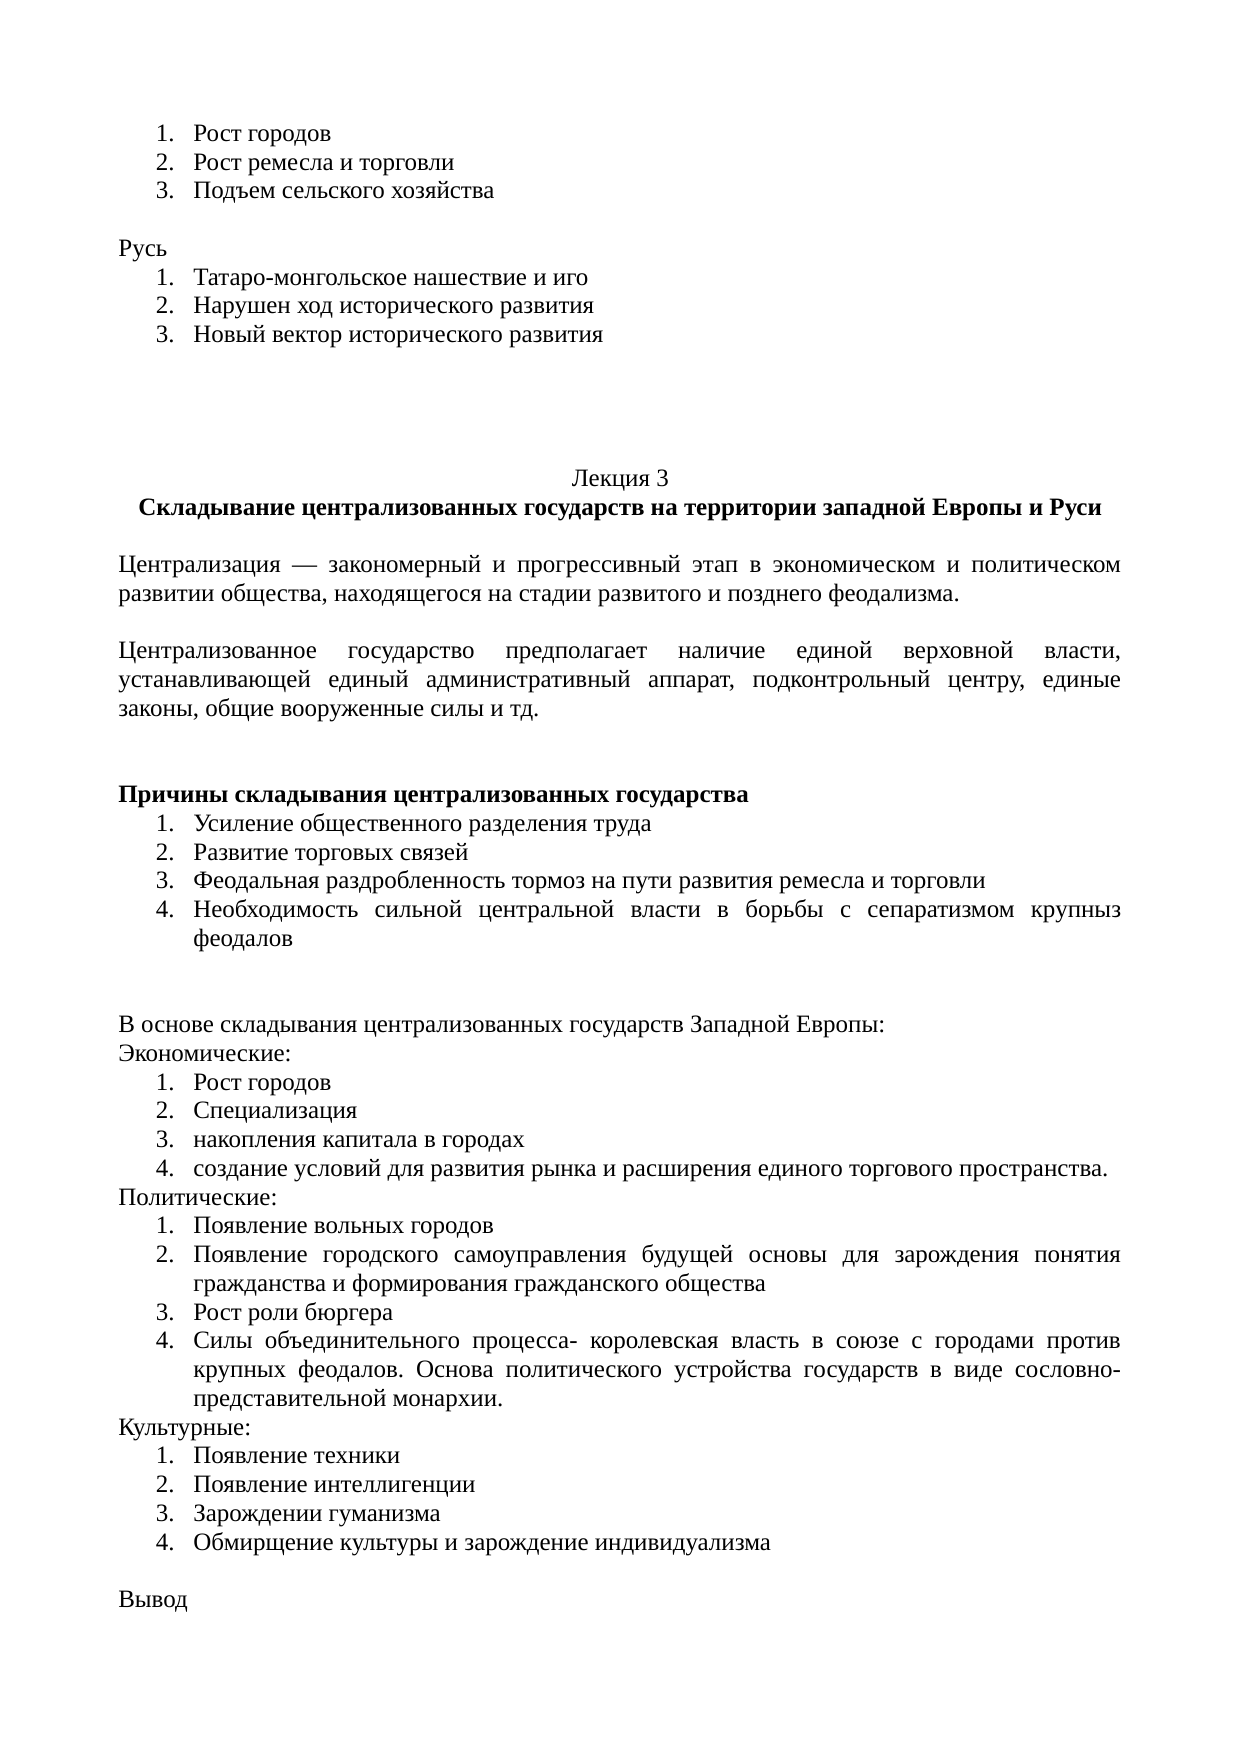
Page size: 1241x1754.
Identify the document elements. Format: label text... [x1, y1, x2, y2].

list создание условий для развития рынка и расширения единого торгового пространства. [156, 1153, 1122, 1182]
list Подъем сельского хозяйства [156, 176, 1122, 204]
text Экономические: [118, 1038, 1122, 1067]
list Появление техники [156, 1441, 1122, 1469]
list Татаро-монгольское нашествие и иго [156, 262, 1122, 291]
text В основе складывания централизованных государств Западной Европы: [118, 1009, 1122, 1038]
list Новый вектор исторического развития [156, 319, 1122, 348]
text Централизованное государство предполагает наличие единой верховной власти, устанавливающей единый административный аппарат, подконтрольный центру, единые законы, общие вооруженные силы и тд. [118, 636, 1122, 722]
list Появление городского самоуправления будущей основы для зарождения понятия гражданства и формирования гражданского общества [156, 1239, 1122, 1297]
list Силы объединительного процесса- королевская власть в союзе с городами против крупных феодалов. Основа политического устройства государств в виде сословно-представительной монархии. [156, 1326, 1122, 1412]
list Рост роли бюргера [156, 1297, 1122, 1326]
list Нарушен ход исторического развития [156, 291, 1122, 319]
text Лекция 3 [118, 463, 1122, 492]
list Специализация [156, 1096, 1122, 1124]
text Политические: [118, 1182, 1122, 1211]
list Рост городов [156, 118, 1122, 147]
list Рост городов [156, 1067, 1122, 1096]
text Складывание централизованных государств на территории западной Европы и Руси [118, 492, 1122, 521]
text Причины складывания централизованных государства [118, 779, 1122, 808]
list Появление интеллигенции [156, 1469, 1122, 1498]
list Обмирщение культуры и зарождение индивидуализма [156, 1527, 1122, 1556]
text Централизация — закономерный и прогрессивный этап в экономическом и политическом развитии общества, находящегося на стадии развитого и позднего феодализма. [118, 549, 1122, 607]
list накопления капитала в городах [156, 1124, 1122, 1153]
list Необходимость сильной центральной власти в борьбы с сепаратизмом крупныз феодалов [156, 894, 1122, 952]
list Феодальная раздробленность тормоз на пути развития ремесла и торговли [156, 866, 1122, 894]
list Появление вольных городов [156, 1211, 1122, 1239]
text Русь [118, 233, 1122, 262]
text Культурные: [118, 1412, 1122, 1441]
list Развитие торговых связей [156, 837, 1122, 866]
text Вывод [118, 1584, 1122, 1613]
list Усиление общественного разделения труда [156, 808, 1122, 837]
list Рост ремесла и торговли [156, 147, 1122, 176]
list Зарождении гуманизма [156, 1498, 1122, 1527]
